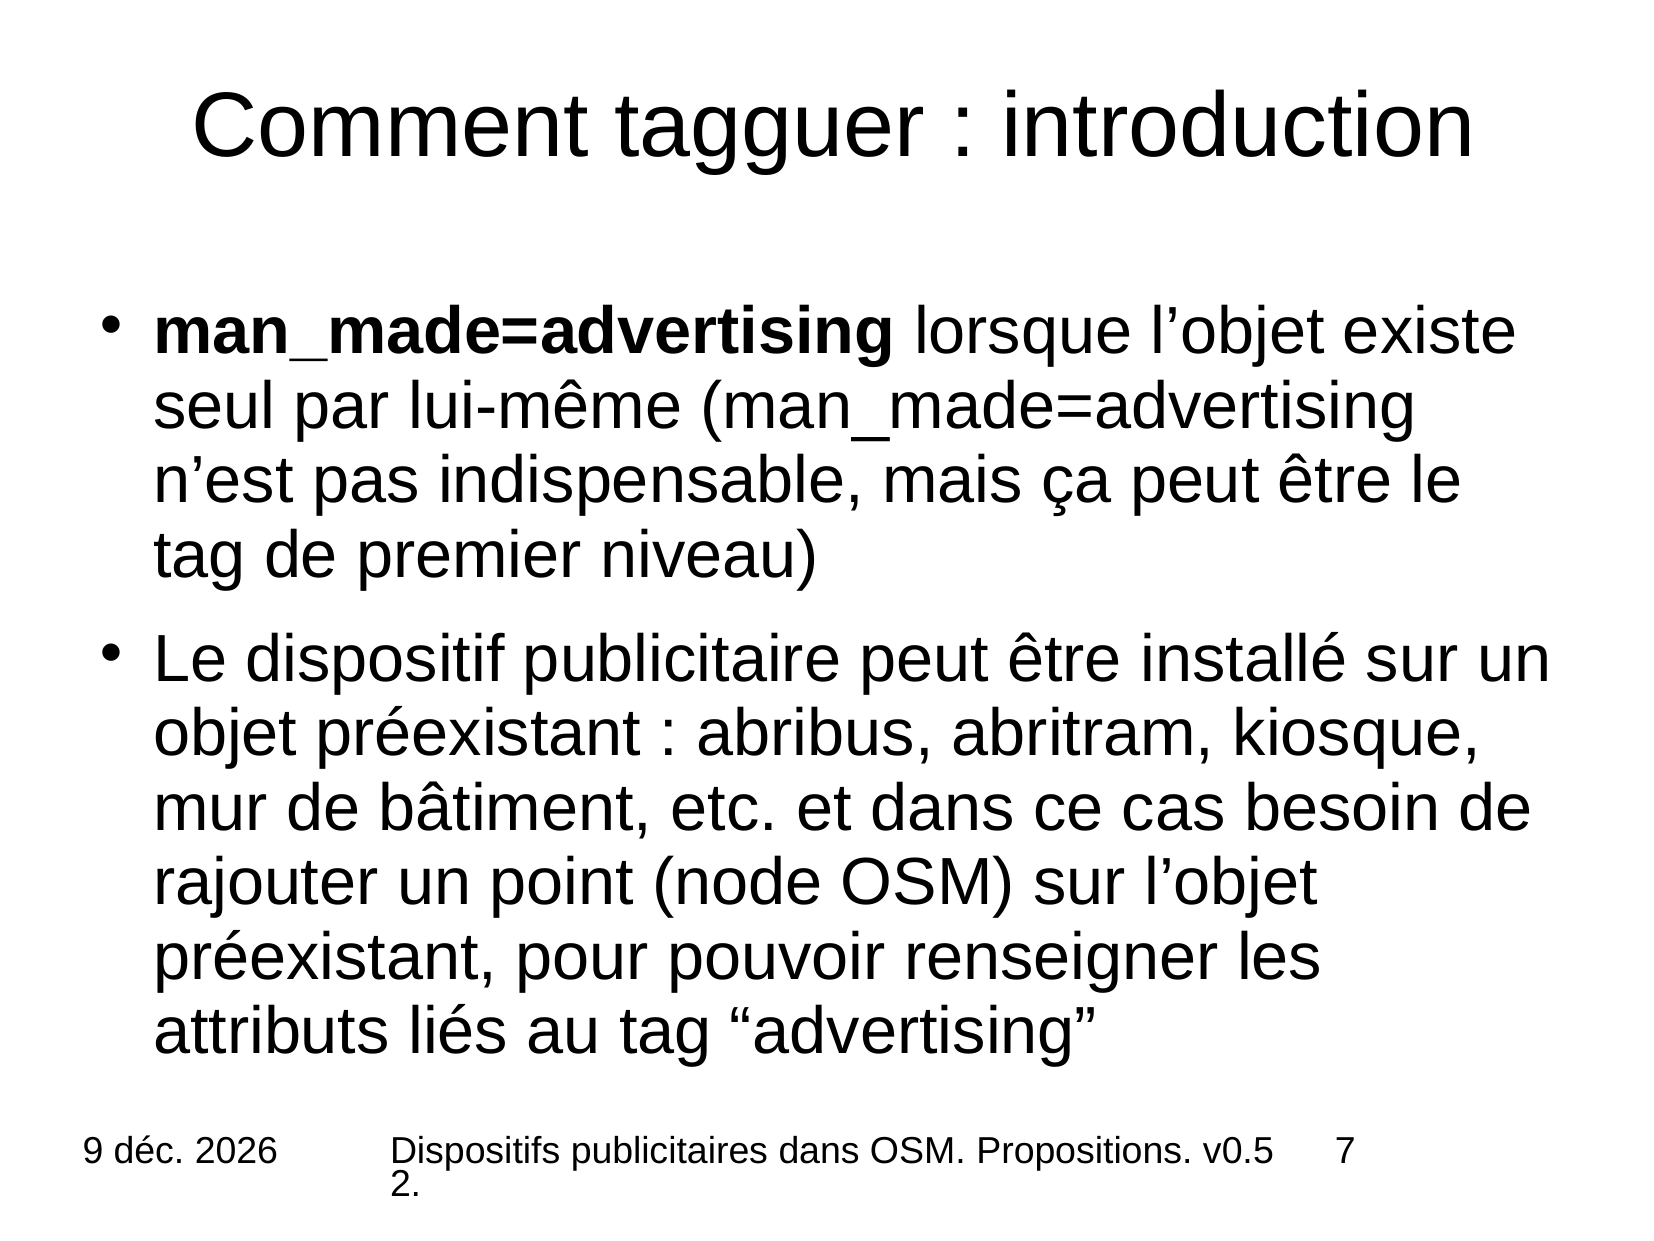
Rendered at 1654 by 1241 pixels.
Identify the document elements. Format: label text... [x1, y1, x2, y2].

list man_made=advertising lorsque l’objet existe seul par lui-même (man_made=advertising n’est pas indispensable, mais ça peut être le tag de premier niveau) Le dispositif publicitaire peut être installé sur un objet préexistant : abribus, abritram, kiosque, mur de bâtiment, etc. et dans ce cas besoin de rajouter un point (node OSM) sur l’objet préexistant, pour pouvoir renseigner les attributs liés au tag “advertising” [82, 179, 1571, 1110]
title Comment tagguer : introduction [90, 19, 1579, 225]
